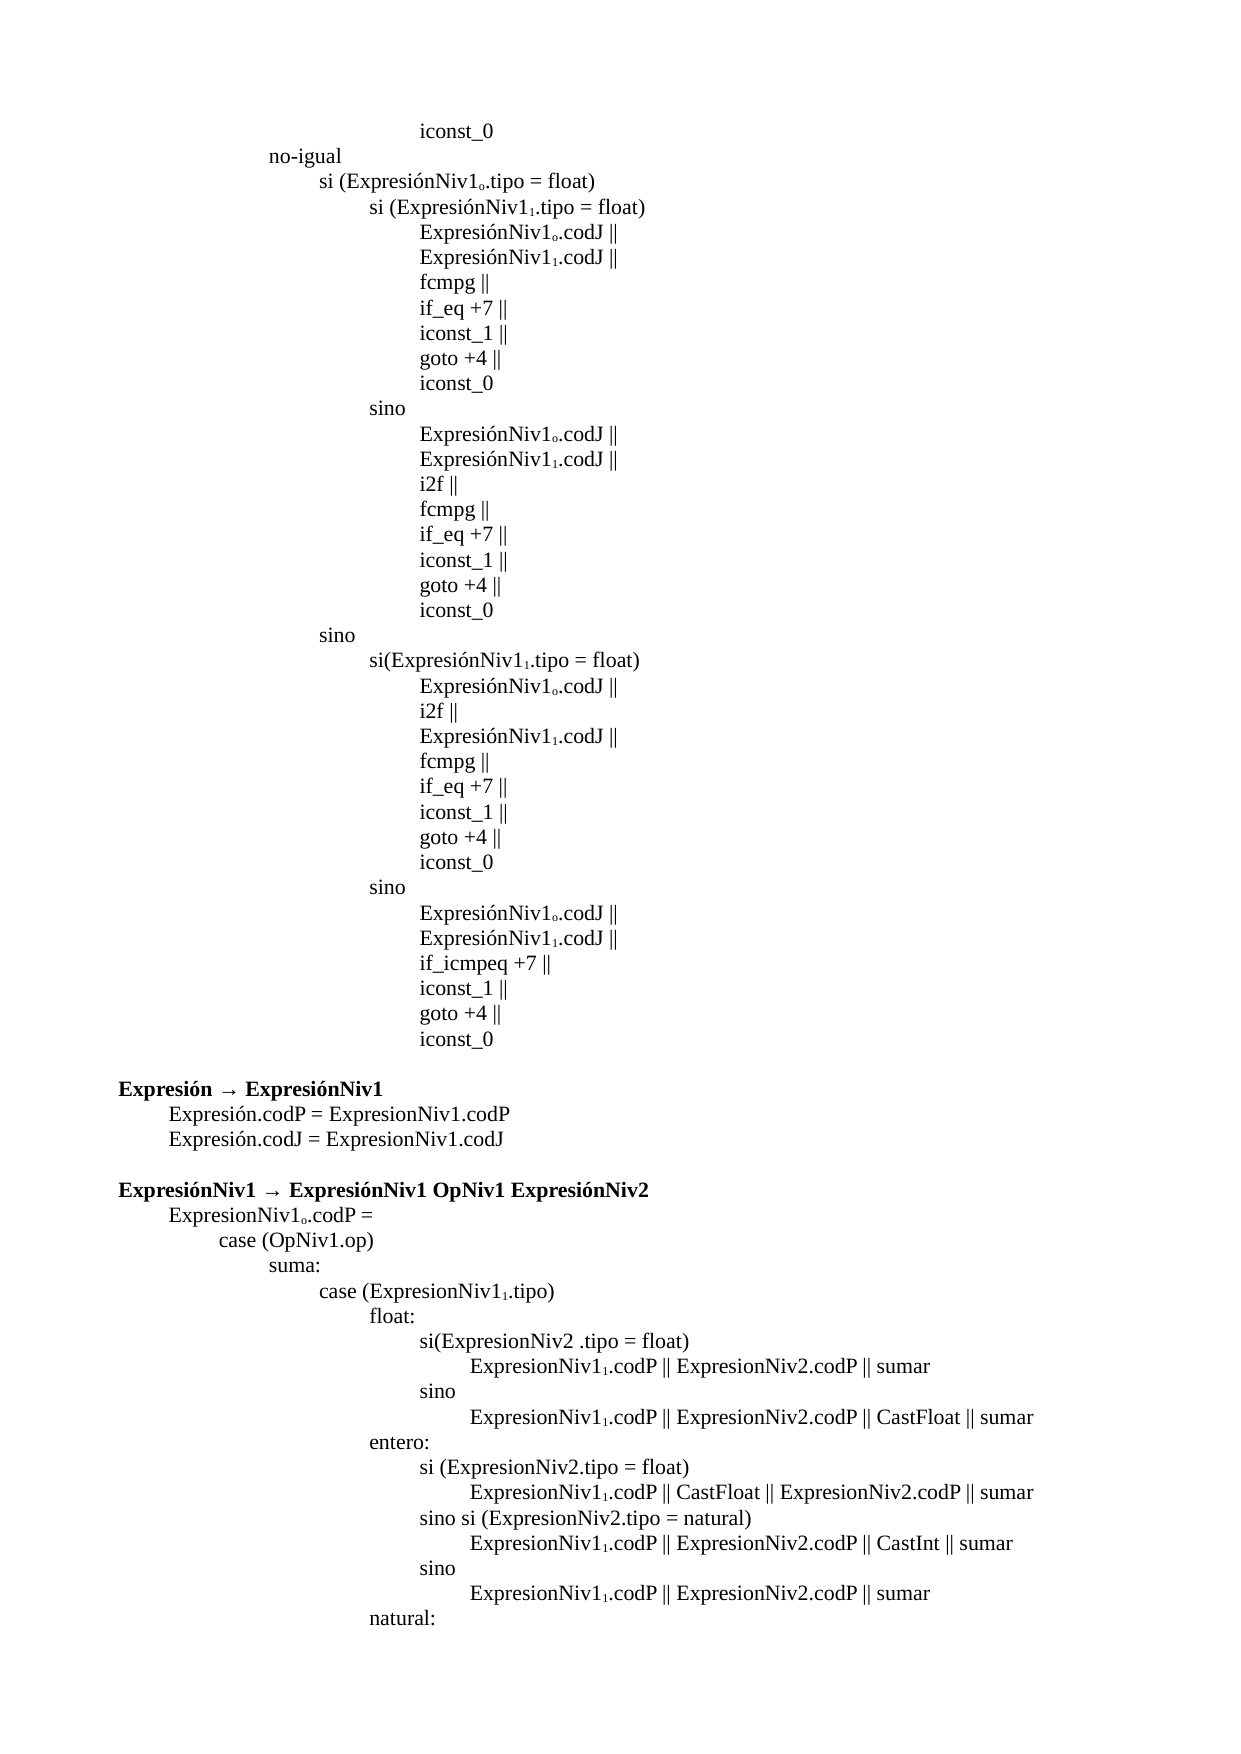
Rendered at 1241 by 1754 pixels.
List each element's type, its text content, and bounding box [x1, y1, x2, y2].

text suma: [118, 1252, 1122, 1278]
text ExpresiónNiv1 → ExpresiónNiv1 OpNiv1 ExpresiónNiv2 [118, 1177, 1122, 1202]
text goto +4 || [118, 824, 1122, 849]
text iconst_0 [118, 1026, 1122, 1051]
text ExpresiónNiv1o.codJ || [118, 899, 1122, 925]
text iconst_0 [118, 370, 1122, 395]
text iconst_0 [118, 597, 1122, 622]
text ExpresionNiv11.codP || ExpresionNiv2.codP || CastInt || sumar [118, 1530, 1122, 1555]
text sino [118, 622, 1122, 647]
text ExpresiónNiv11.codJ || [118, 723, 1122, 748]
text ExpresionNiv11.codP || CastFloat || ExpresionNiv2.codP || sumar [118, 1479, 1122, 1504]
text i2f || [118, 698, 1122, 723]
text sino [118, 874, 1122, 899]
text goto +4 || [118, 572, 1122, 597]
text fcmpg || [118, 269, 1122, 294]
text iconst_1 || [118, 320, 1122, 345]
text if_eq +7 || [118, 773, 1122, 799]
text ExpresionNiv11.codP || ExpresionNiv2.codP || sumar [118, 1580, 1122, 1605]
text fcmpg || [118, 496, 1122, 521]
text Expresión.codJ = ExpresionNiv1.codJ [118, 1126, 1122, 1152]
text ExpresiónNiv11.codJ || [118, 244, 1122, 269]
text if_icmpeq +7 || [118, 950, 1122, 975]
text ExpresionNiv11.codP || ExpresionNiv2.codP || sumar [118, 1353, 1122, 1378]
text goto +4 || [118, 1000, 1122, 1026]
text float: [118, 1303, 1122, 1328]
text fcmpg || [118, 748, 1122, 773]
text si (ExpresiónNiv11.tipo = float) [118, 194, 1122, 219]
text Expresión → ExpresiónNiv1 [118, 1076, 1122, 1101]
text ExpresiónNiv11.codJ || [118, 925, 1122, 950]
text ExpresiónNiv1o.codJ || [118, 673, 1122, 698]
text sino si (ExpresionNiv2.tipo = natural) [118, 1504, 1122, 1530]
text i2f || [118, 471, 1122, 496]
text si(ExpresiónNiv11.tipo = float) [118, 647, 1122, 673]
text si (ExpresionNiv2.tipo = float) [118, 1454, 1122, 1479]
text ExpresionNiv1o.codP = [118, 1202, 1122, 1227]
text iconst_1 || [118, 547, 1122, 572]
text iconst_1 || [118, 799, 1122, 824]
text Expresión.codP = ExpresionNiv1.codP [118, 1101, 1122, 1126]
text if_eq +7 || [118, 521, 1122, 547]
text case (ExpresionNiv11.tipo) [118, 1278, 1122, 1303]
text ExpresiónNiv1o.codJ || [118, 219, 1122, 244]
text sino [118, 1378, 1122, 1404]
text si(ExpresionNiv2 .tipo = float) [118, 1328, 1122, 1353]
text iconst_0 [118, 849, 1122, 874]
text if_eq +7 || [118, 294, 1122, 320]
text ExpresionNiv11.codP || ExpresionNiv2.codP || CastFloat || sumar [118, 1404, 1122, 1429]
text case (OpNiv1.op) [118, 1227, 1122, 1252]
text si (ExpresiónNiv1o.tipo = float) [118, 168, 1122, 194]
text ExpresiónNiv1o.codJ || [118, 421, 1122, 446]
text entero: [118, 1429, 1122, 1454]
text sino [118, 395, 1122, 421]
text no-igual [118, 143, 1122, 168]
text natural: [118, 1605, 1122, 1631]
text iconst_1 || [118, 975, 1122, 1000]
text sino [118, 1555, 1122, 1580]
text ExpresiónNiv11.codJ || [118, 446, 1122, 471]
text iconst_0 [118, 118, 1122, 143]
text goto +4 || [118, 345, 1122, 370]
